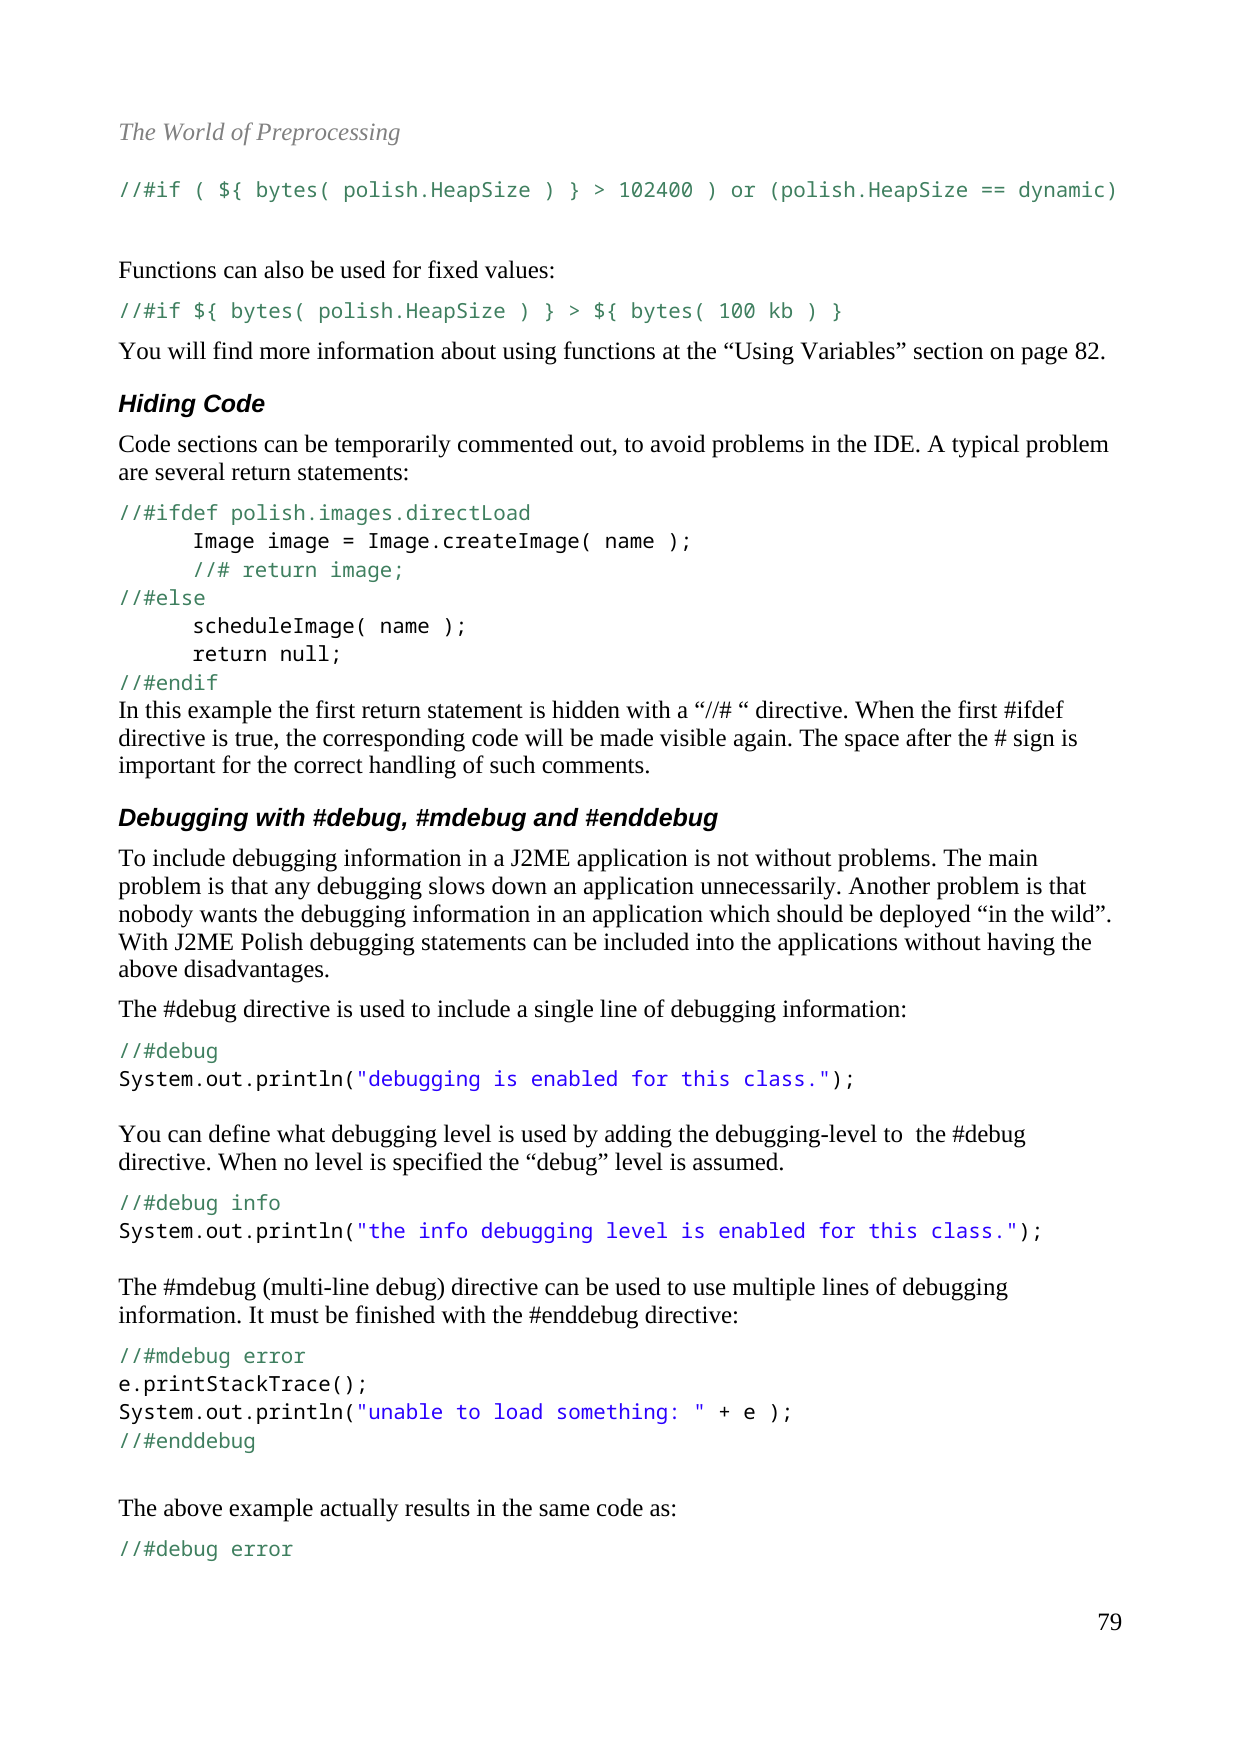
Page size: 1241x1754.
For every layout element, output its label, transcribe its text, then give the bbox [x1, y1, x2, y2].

text //#debug info [118, 1188, 1122, 1217]
text return null; [118, 639, 1122, 668]
text To include debugging information in a J2ME application is not without problems. The main problem is that any debugging slows down an application unnecessarily. Another problem is that nobody wants the debugging information in an application which should be deployed “in the wild”. With J2ME Polish debugging statements can be included into the applications without having the above disadvantages. [118, 844, 1122, 983]
subtitle Debugging with #debug, #mdebug and #enddebug [118, 804, 1122, 832]
text System.out.println("unable to load something: " + e ); [118, 1397, 1122, 1426]
text You can define what debugging level is used by adding the debugging-level to the #debug directive. When no level is specified the “debug” level is assumed. [118, 1121, 1122, 1176]
text The #mdebug (multi-line debug) directive can be used to use multiple lines of debugging information. It must be finished with the #enddebug directive: [118, 1273, 1122, 1328]
text You will find more information about using functions at the “Using Variables” section on page 85. [118, 337, 1122, 365]
text Image image = Image.createImage( name ); [118, 527, 1122, 555]
text //#if ${ bytes( polish.HeapSize ) } > ${ bytes( 100 kb ) } [118, 296, 1122, 325]
text //#if ( ${ bytes( polish.HeapSize ) } > 102400 ) or (polish.HeapSize == dynamic) [118, 175, 1122, 203]
text The #debug directive is used to include a single line of debugging information: [118, 996, 1122, 1023]
text Functions can also be used for fixed values: [118, 256, 1122, 284]
text //#debug [118, 1036, 1122, 1064]
text In this example the first return statement is hidden with a “//# “ directive. When the first #ifdef directive is true, the corresponding code will be made visible again. The space after the # sign is important for the correct handling of such comments. [118, 696, 1122, 779]
text //#debug error [118, 1534, 1122, 1563]
subtitle Hiding Code [118, 390, 1122, 418]
text The above example actually results in the same code as: [118, 1494, 1122, 1522]
text e.printStackTrace(); [118, 1369, 1122, 1397]
text System.out.println("the info debugging level is enabled for this class."); [118, 1217, 1122, 1245]
text //# return image; [118, 555, 1122, 583]
text //#ifdef polish.images.directLoad [118, 498, 1122, 527]
text //#enddebug [118, 1426, 1122, 1454]
text scheduleImage( name ); [118, 611, 1122, 639]
text //#else [118, 583, 1122, 611]
text //#mdebug error [118, 1341, 1122, 1369]
text System.out.println("debugging is enabled for this class."); [118, 1064, 1122, 1092]
text //#endif [118, 668, 1122, 696]
text Code sections can be temporarily commented out, to avoid problems in the IDE. A typical problem are several return statements: [118, 430, 1122, 486]
